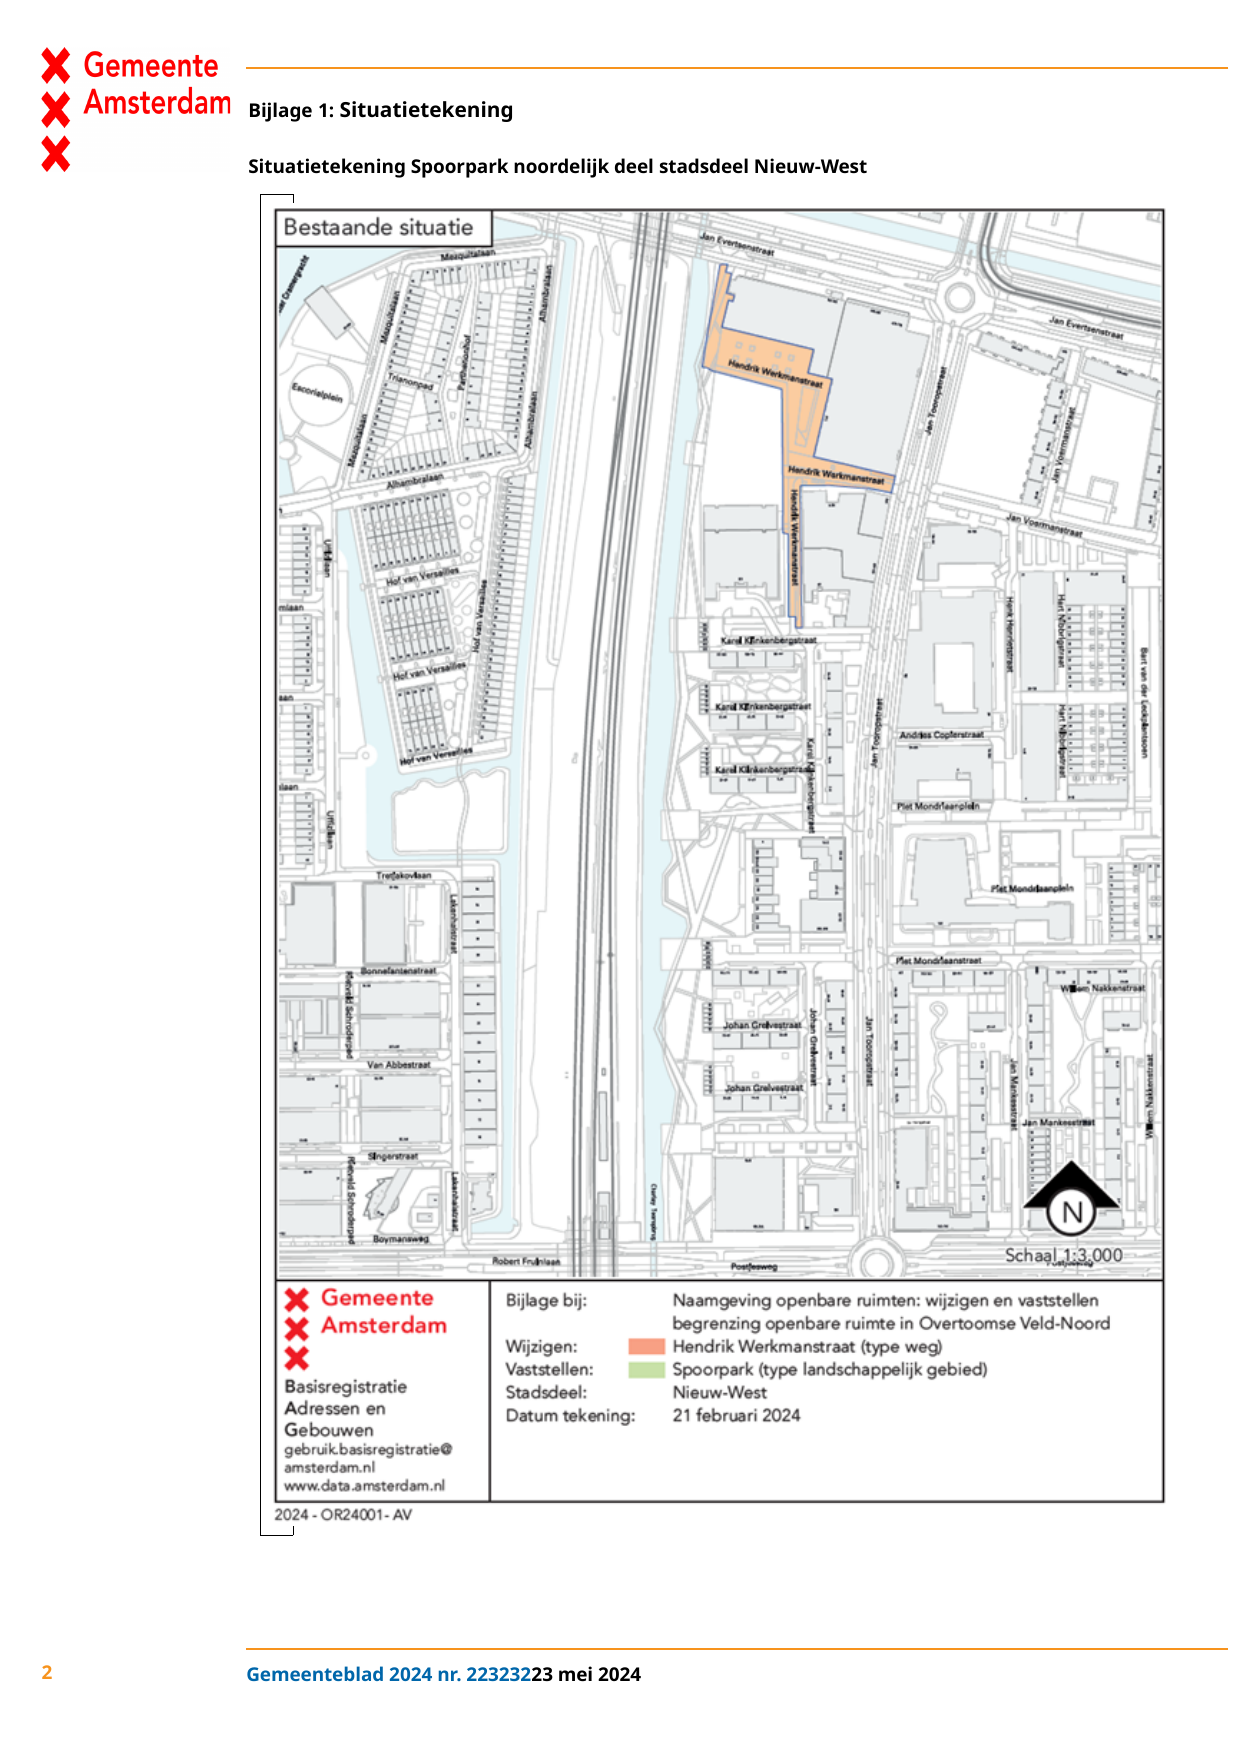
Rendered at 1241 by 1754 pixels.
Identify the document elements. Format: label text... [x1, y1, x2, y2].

picture [41, 47, 231, 172]
picture [268, 203, 1173, 1526]
text Situatietekening Spoorpark noordelijk deel stadsdeel Nieuw-West [248, 153, 1152, 179]
text Bijlage 1: Situatietekening [248, 95, 1152, 123]
